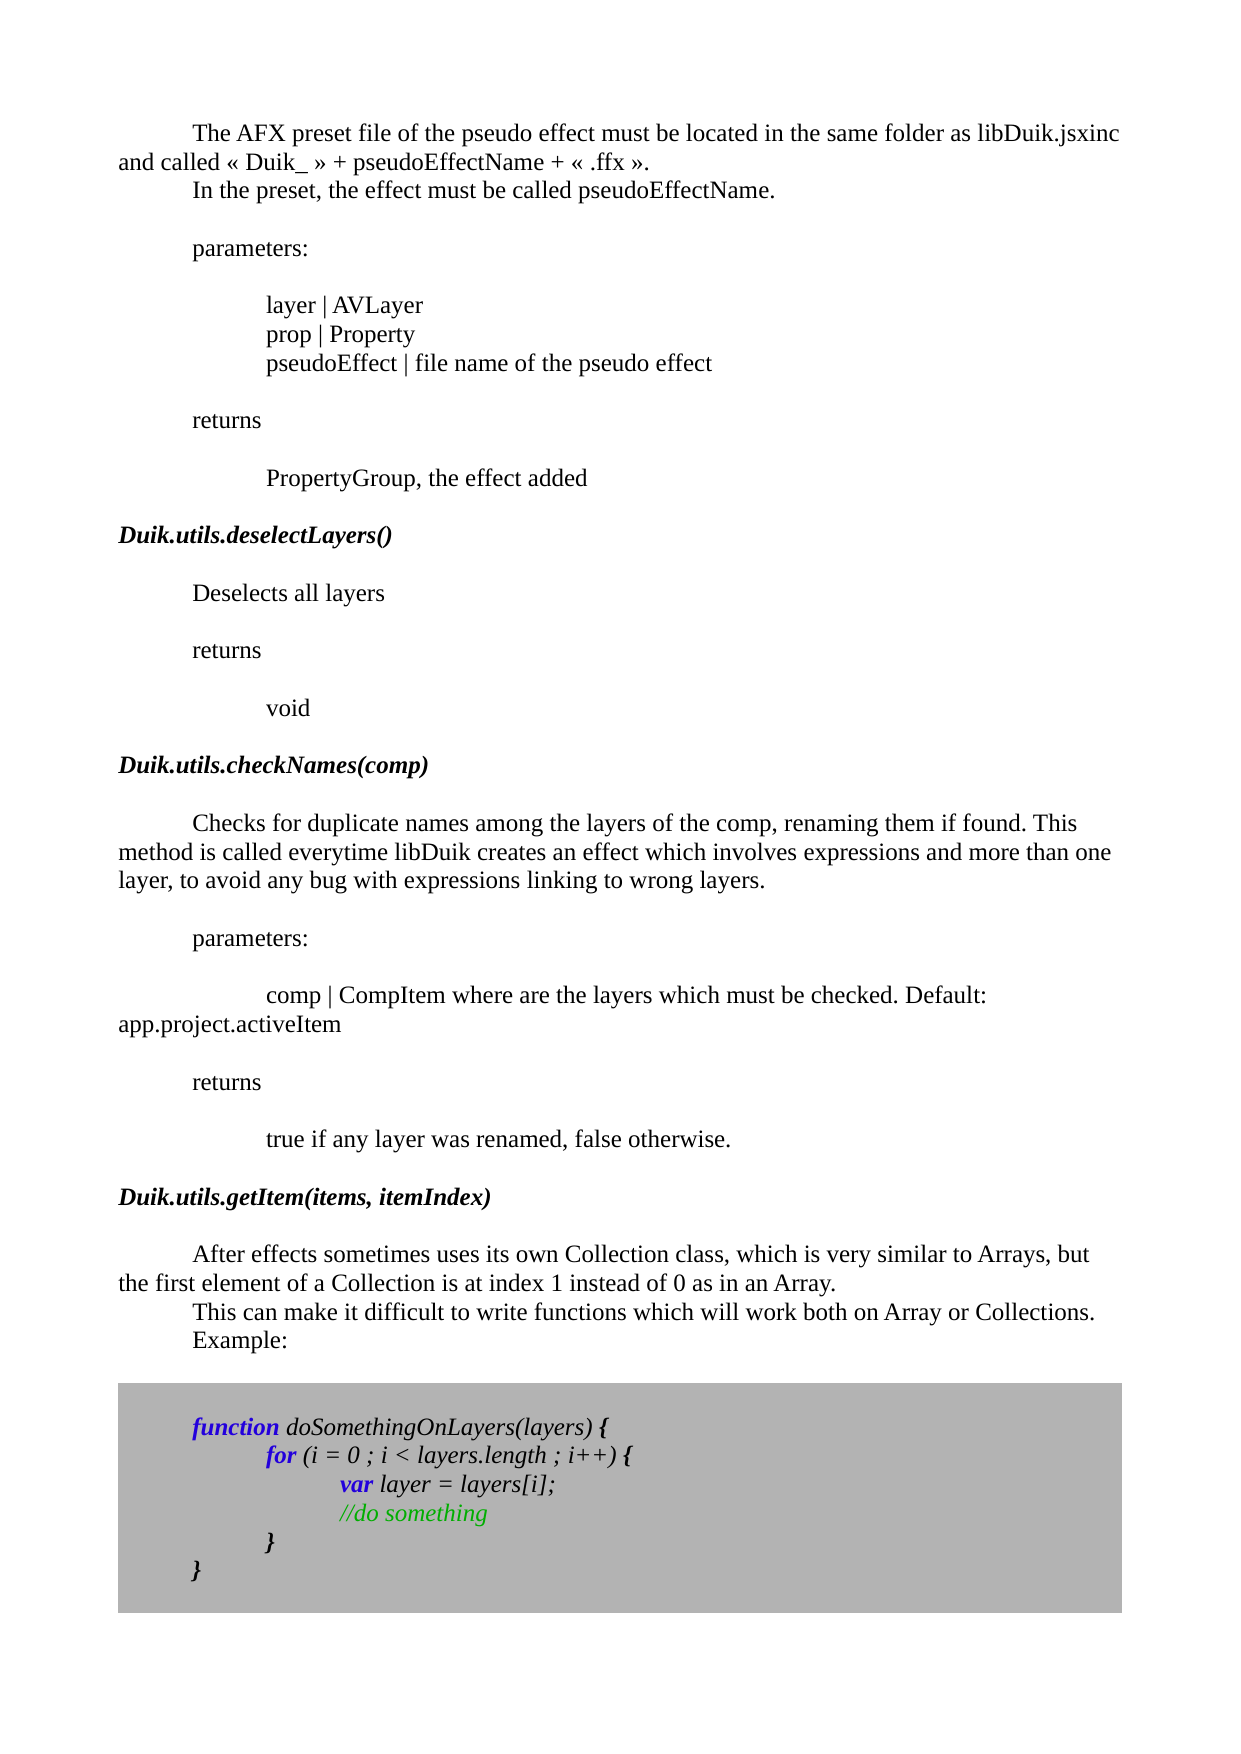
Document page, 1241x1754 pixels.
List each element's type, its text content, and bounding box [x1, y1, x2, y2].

text prop | Property [118, 319, 1122, 348]
text } [118, 1527, 1122, 1556]
text layer | AVLayer [118, 291, 1122, 319]
text returns [118, 636, 1122, 664]
text var layer = layers[i]; [118, 1469, 1122, 1498]
text //do something [118, 1498, 1122, 1527]
text returns [118, 1067, 1122, 1096]
text Duik.utils.getItem(items, itemIndex) [118, 1182, 1122, 1211]
text pseudoEffect | file name of the pseudo effect [118, 348, 1122, 377]
text parameters: [118, 233, 1122, 262]
text Duik.utils.deselectLayers() [118, 521, 1122, 549]
text The AFX preset file of the pseudo effect must be located in the same folder as libDuik.jsxinc and called « Duik_ » + pseudoEffectName + « .ffx ». [118, 118, 1122, 176]
text function doSomethingOnLayers(layers) { [118, 1412, 1122, 1441]
text This can make it difficult to write functions which will work both on Array or Collections. [118, 1297, 1122, 1326]
text In the preset, the effect must be called pseudoEffectName. [118, 176, 1122, 204]
text PropertyGroup, the effect added [118, 463, 1122, 492]
text void [118, 693, 1122, 722]
text Example: [118, 1326, 1122, 1354]
text parameters: [118, 923, 1122, 952]
text true if any layer was renamed, false otherwise. [118, 1124, 1122, 1153]
text Deselects all layers [118, 578, 1122, 607]
text After effects sometimes uses its own Collection class, which is very similar to Arrays, but the first element of a Collection is at index 1 instead of 0 as in an Array. [118, 1239, 1122, 1297]
text returns [118, 406, 1122, 434]
text } [118, 1556, 1122, 1584]
text for (i = 0 ; i < layers.length ; i++) { [118, 1441, 1122, 1469]
text comp | CompItem where are the layers which must be checked. Default: app.project.activeItem [118, 981, 1122, 1038]
text Duik.utils.checkNames(comp) [118, 751, 1122, 779]
text Checks for duplicate names among the layers of the comp, renaming them if found. This method is called everytime libDuik creates an effect which involves expressions and more than one layer, to avoid any bug with expressions linking to wrong layers. [118, 808, 1122, 894]
